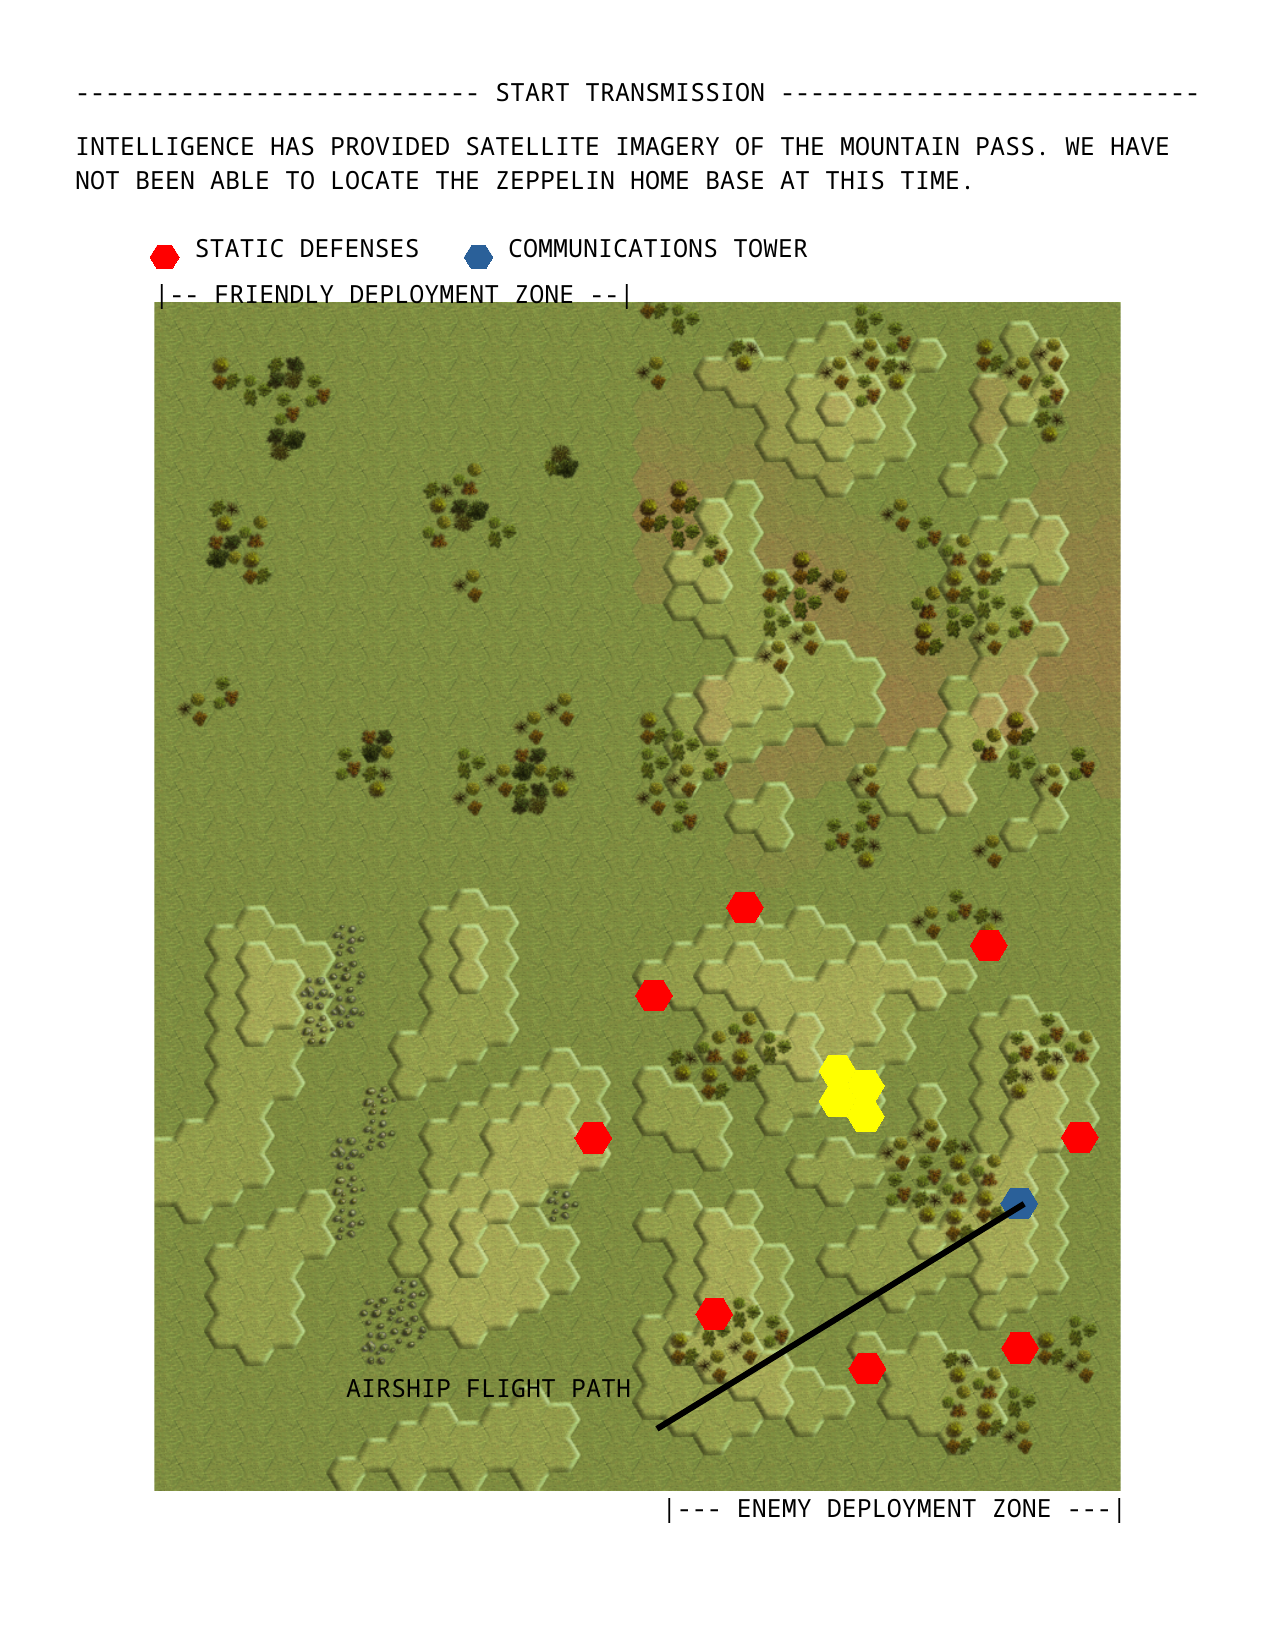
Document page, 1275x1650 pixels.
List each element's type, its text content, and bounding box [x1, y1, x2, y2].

text --------------------------- START TRANSMISSION ---------------------------- [75, 75, 1200, 109]
text STATIC DEFENSES COMMUNICATIONS TOWER [75, 230, 1200, 269]
text INTELLIGENCE HAS PROVIDED SATELLITE IMAGERY OF THE MOUNTAIN PASS. WE HAVE NOT BEEN ABLE TO LOCATE THE ZEPPELIN HOME BASE AT THIS TIME. [75, 128, 1200, 196]
picture [154, 302, 1121, 1491]
